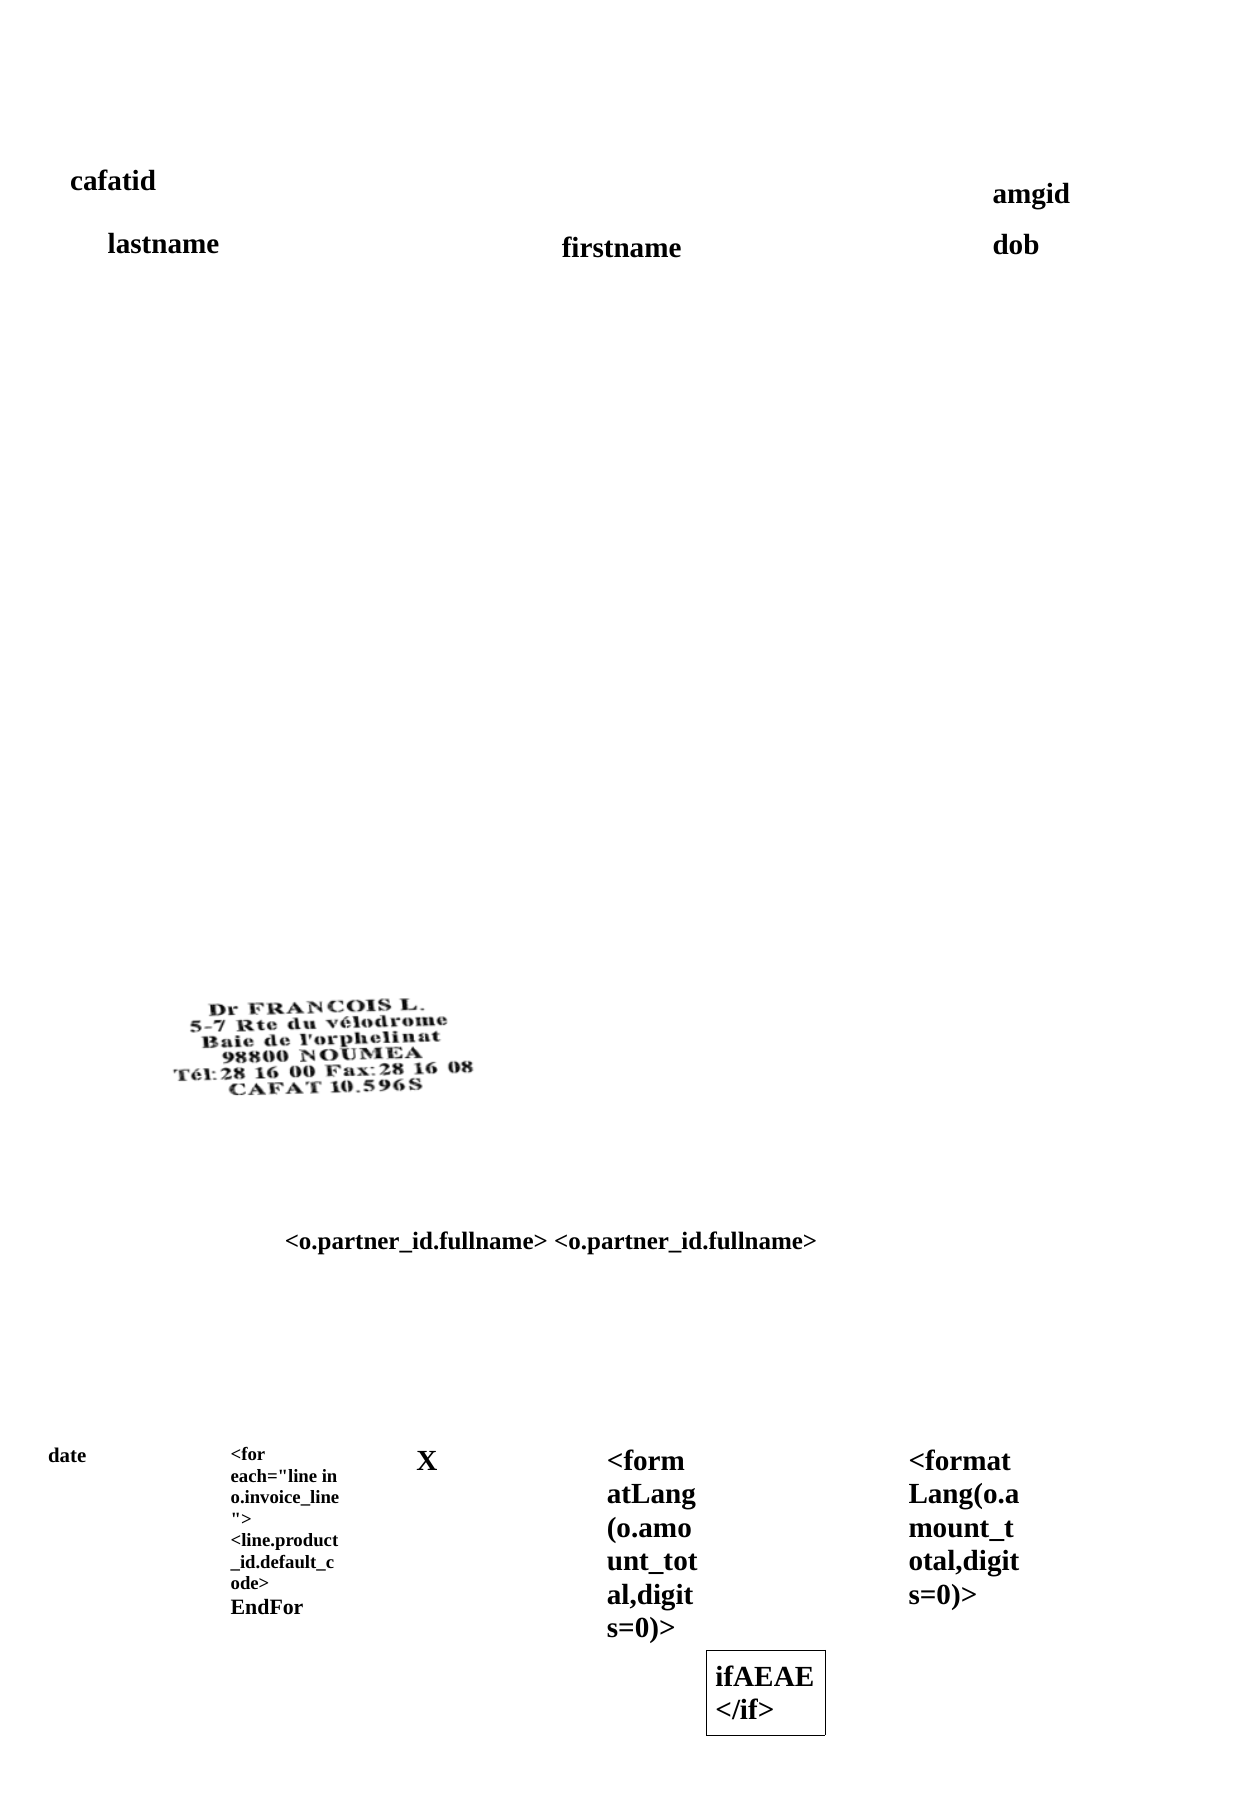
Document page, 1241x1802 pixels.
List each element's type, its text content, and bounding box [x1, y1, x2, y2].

text amgid [992, 176, 1116, 209]
text ifAEAE</if> [715, 1659, 816, 1726]
text dob [992, 227, 1178, 261]
table_header [153, 1437, 224, 1650]
table_header date [42, 1437, 153, 1650]
table_header <formatLang(o.amount_total,digits=0)> [601, 1437, 704, 1650]
table_header <formatLang(o.amount_total,digits=0)> [903, 1437, 1032, 1650]
text cafatid [70, 163, 263, 197]
text <o.partner_id.fullname> <o.partner_id.fullname> [284, 1226, 876, 1255]
text lastname [107, 226, 500, 259]
table_header <for each="line in o.invoice_line"> <line.product_id.default_code> EndFor [225, 1437, 348, 1650]
table_header [846, 1437, 902, 1650]
picture [155, 996, 491, 1104]
table_header X [410, 1437, 493, 1650]
table_header [493, 1437, 601, 1650]
table_header [704, 1437, 846, 1650]
text firstname [562, 230, 841, 263]
table_header [348, 1437, 410, 1650]
